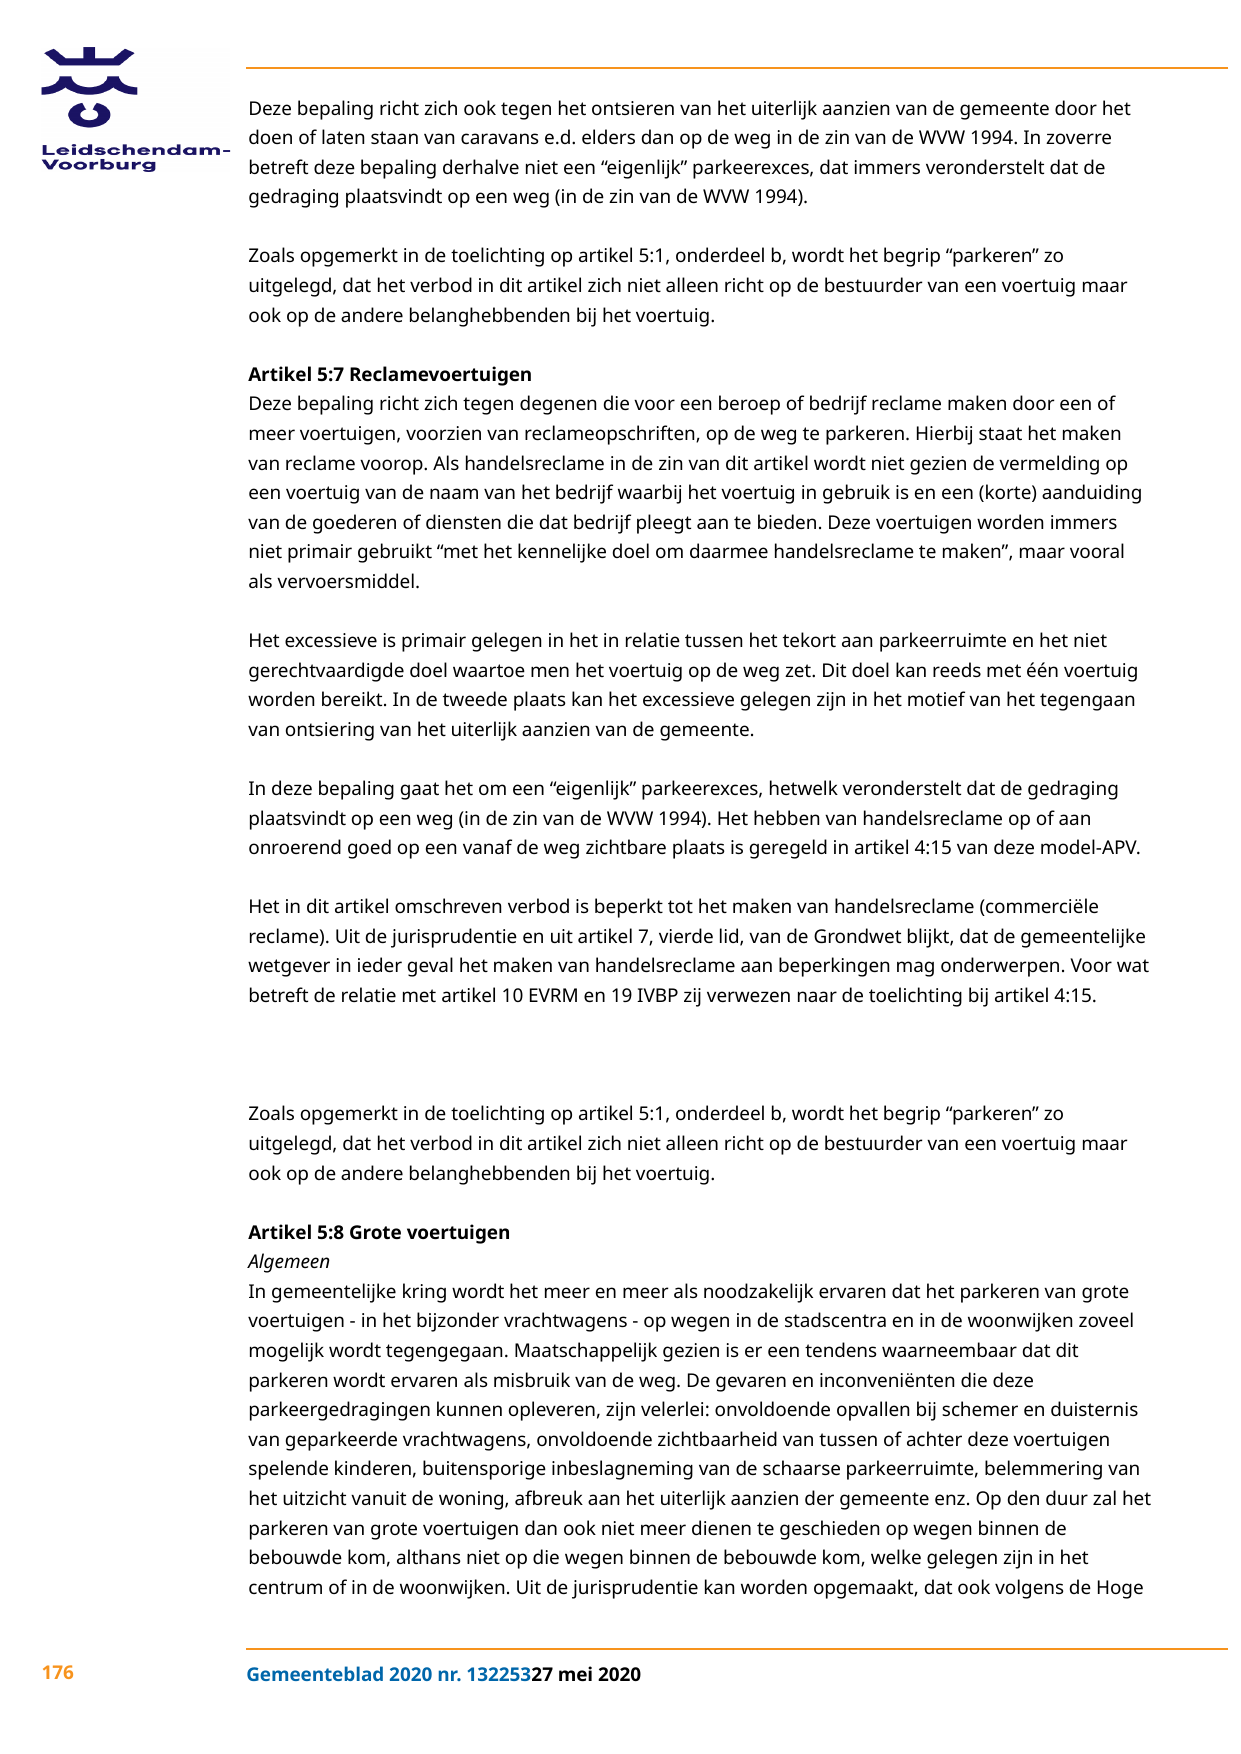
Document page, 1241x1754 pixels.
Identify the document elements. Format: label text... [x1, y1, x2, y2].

text Zoals opgemerkt in de toelichting op artikel 5:1, onderdeel b, wordt het begrip “parkeren” zo uitgelegd, dat het verbod in dit artikel zich niet alleen richt op de bestuurder van een voertuig maar ook op de andere belanghebbenden bij het voertuig. [248, 1101, 1152, 1186]
text Zoals opgemerkt in de toelichting op artikel 5:1, onderdeel b, wordt het begrip “parkeren” zo uitgelegd, dat het verbod in dit artikel zich niet alleen richt op de bestuurder van een voertuig maar ook op de andere belanghebbenden bij het voertuig. [248, 243, 1152, 328]
text Deze bepaling richt zich tegen degenen die voor een beroep of bedrijf reclame maken door een of meer voertuigen, voorzien van reclameopschriften, op de weg te parkeren. Hierbij staat het maken van reclame voorop. Als handelsreclame in de zin van dit artikel wordt niet gezien de vermelding op een voertuig van de naam van het bedrijf waarbij het voertuig in gebruik is en een (korte) aanduiding van de goederen of diensten die dat bedrijf pleegt aan te bieden. Deze voertuigen worden immers niet primair gebruikt “met het kennelijke doel om daarmee handelsreclame te maken”, maar vooral als vervoersmiddel. [248, 391, 1152, 594]
text Het in dit artikel omschreven verbod is beperkt tot het maken van handelsreclame (commerciële reclame). Uit de jurisprudentie en uit artikel 7, vierde lid, van de Grondwet blijkt, dat de gemeentelijke wetgever in ieder geval het maken van handelsreclame aan beperkingen mag onderwerpen. Voor wat betreft de relatie met artikel 10 EVRM en 19 IVBP zij verwezen naar de toelichting bij artikel 4:15. [248, 893, 1152, 1008]
text Het excessieve is primair gelegen in het in relatie tussen het tekort aan parkeerruimte en het niet gerechtvaardigde doel waartoe men het voertuig op de weg zet. Dit doel kan reeds met één voertuig worden bereikt. In de tweede plaats kan het excessieve gelegen zijn in het motief van het tegengaan van ontsiering van het uiterlijk aanzien van de gemeente. [248, 627, 1152, 742]
text Artikel 5:8 Grote voertuigen [248, 1219, 1152, 1245]
text Artikel 5:7 Reclamevoertuigen [248, 361, 1152, 387]
picture [41, 47, 231, 172]
text In gemeentelijke kring wordt het meer en meer als noodzakelijk ervaren dat het parkeren van grote voertuigen - in het bijzonder vrachtwagens - op wegen in de stadscentra en in de woonwijken zoveel mogelijk wordt tegengegaan. Maatschappelijk gezien is er een tendens waarneembaar dat dit parkeren wordt ervaren als misbruik van de weg. De gevaren en inconveniënten die deze parkeergedragingen kunnen opleveren, zijn velerlei: onvoldoende opvallen bij schemer en duisternis van geparkeerde vrachtwagens, onvoldoende zichtbaarheid van tussen of achter deze voertuigen spelende kinderen, buitensporige inbeslagneming van de schaarse parkeerruimte, belemmering van het uitzicht vanuit de woning, afbreuk aan het uiterlijk aanzien der gemeente enz. Op den duur zal het parkeren van grote voertuigen dan ook niet meer dienen te geschieden op wegen binnen de bebouwde kom, althans niet op die wegen binnen de bebouwde kom, welke gelegen zijn in het centrum of in de woonwijken. Uit de jurisprudentie kan worden opgemaakt, dat ook volgens de Hoge [248, 1278, 1152, 1600]
text In deze bepaling gaat het om een “eigenlijk” parkeerexces, hetwelk veronderstelt dat de gedraging plaatsvindt op een weg (in de zin van de WVW 1994). Het hebben van handelsreclame op of aan onroerend goed op een vanaf de weg zichtbare plaats is geregeld in artikel 4:15 van deze model-APV. [248, 775, 1152, 860]
text Algemeen [248, 1248, 1152, 1274]
text Deze bepaling richt zich ook tegen het ontsieren van het uiterlijk aanzien van de gemeente door het doen of laten staan van caravans e.d. elders dan op de weg in de zin van de WVW 1994. In zoverre betreft deze bepaling derhalve niet een “eigenlijk” parkeerexces, dat immers veronderstelt dat de gedraging plaatsvindt op een weg (in de zin van de WVW 1994). [248, 95, 1152, 209]
